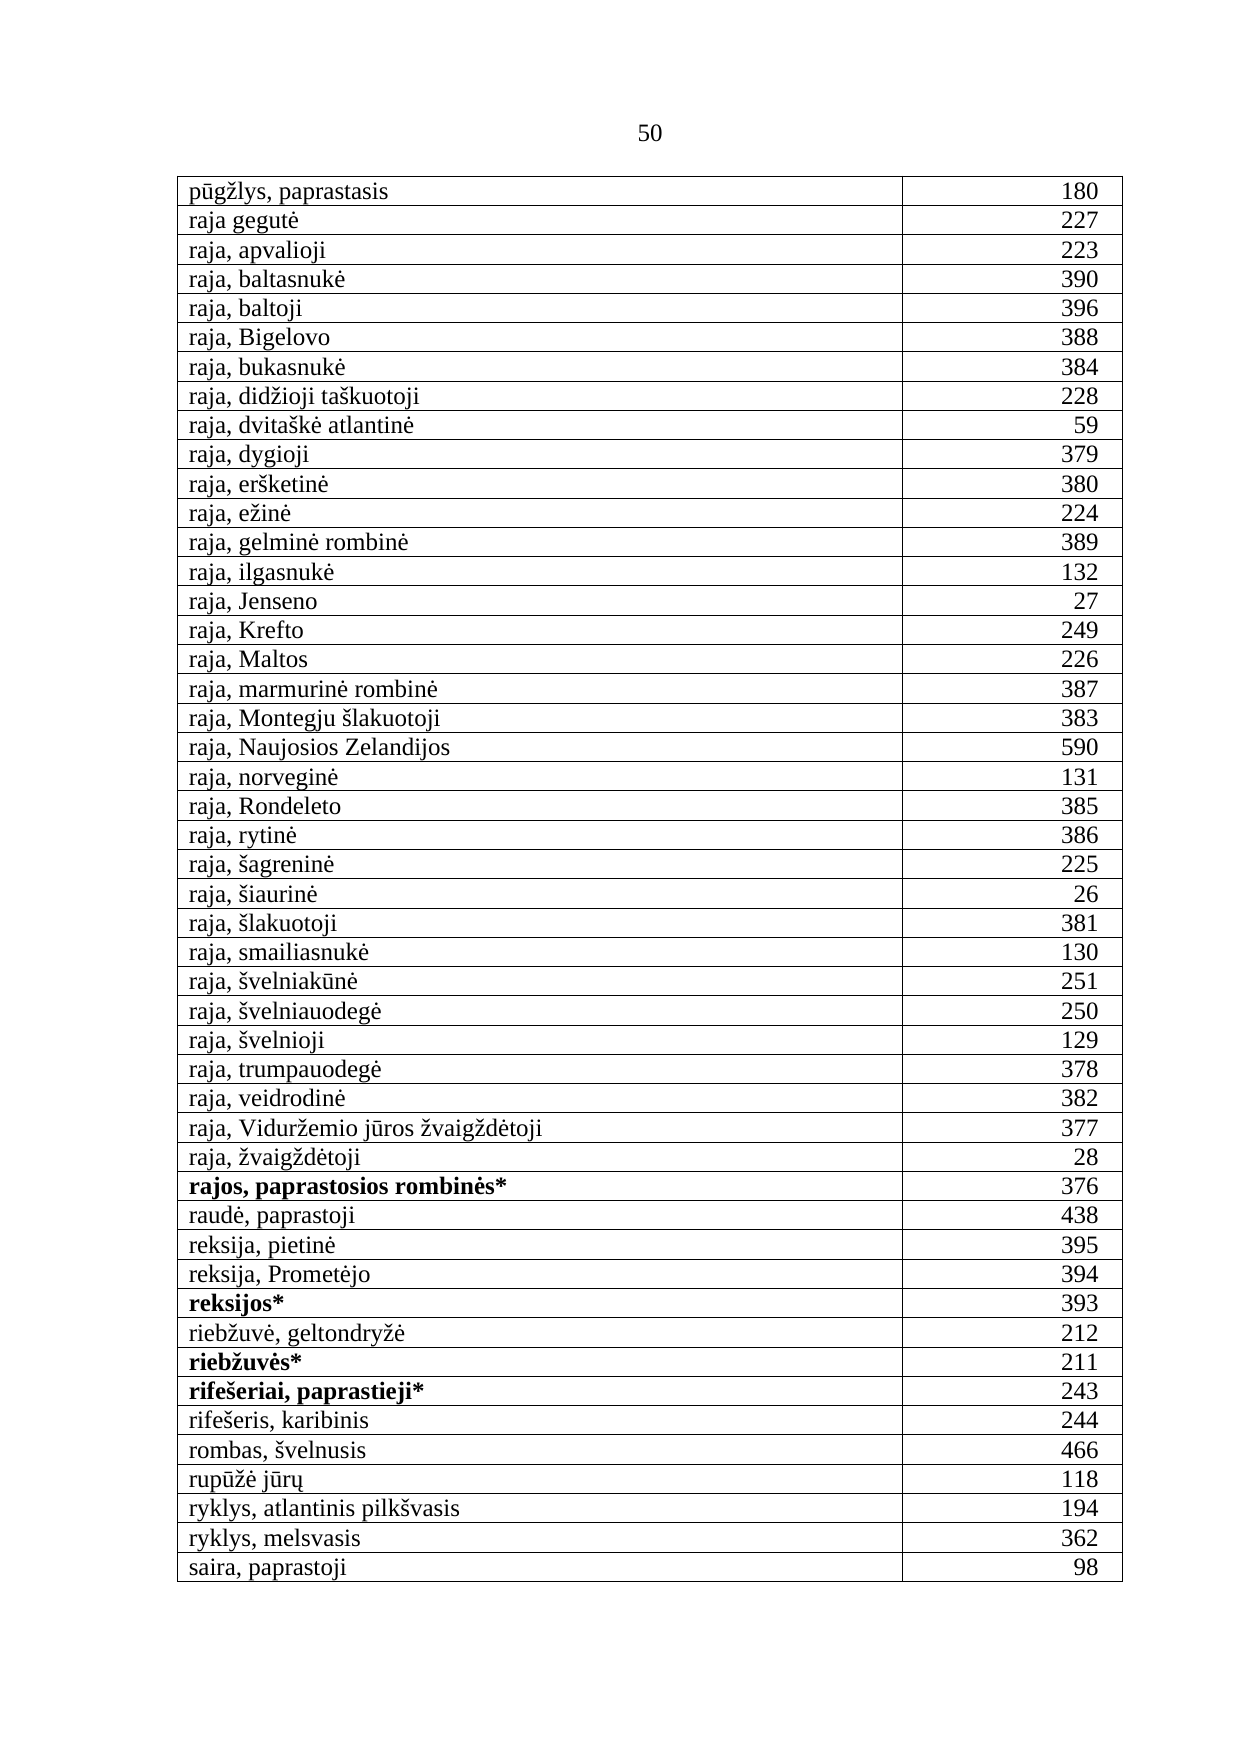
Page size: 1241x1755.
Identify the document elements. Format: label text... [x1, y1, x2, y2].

table_cell 227 [903, 206, 1122, 234]
table_cell 223 [903, 235, 1122, 263]
table_cell raja, rytinė [178, 821, 902, 849]
table_cell 362 [903, 1523, 1122, 1551]
table_cell raja, ilgasnukė [178, 557, 902, 585]
table_cell 211 [903, 1348, 1122, 1376]
table_cell reksija, pietinė [178, 1230, 902, 1259]
table_cell 378 [903, 1055, 1122, 1083]
table_cell 380 [903, 469, 1122, 498]
table_cell 228 [903, 382, 1122, 410]
table_cell 28 [903, 1143, 1122, 1171]
table_cell raja, marmurinė rombinė [178, 674, 902, 702]
table_cell raja, veidrodinė [178, 1084, 902, 1112]
table_cell 212 [903, 1318, 1122, 1346]
table_cell 438 [903, 1201, 1122, 1229]
table_cell raja, Krefto [178, 616, 902, 644]
table_cell reksija, Prometėjo [178, 1260, 902, 1288]
table_cell raja, šlakuotoji [178, 909, 902, 937]
table_cell raja, ežinė [178, 499, 902, 527]
table_cell 249 [903, 616, 1122, 644]
table_cell raja, Viduržemio jūros žvaigždėtoji [178, 1113, 902, 1142]
table_cell raja, dygioji [178, 440, 902, 468]
table_cell 376 [903, 1172, 1122, 1200]
table_cell raja, smailiasnukė [178, 938, 902, 966]
table_cell 383 [903, 704, 1122, 732]
table_cell 131 [903, 762, 1122, 790]
table_cell raja, trumpauodegė [178, 1055, 902, 1083]
table_cell 377 [903, 1113, 1122, 1142]
table_cell 180 [903, 177, 1122, 205]
table_cell raja, didžioji taškuotoji [178, 382, 902, 410]
table_cell raja, Bigelovo [178, 323, 902, 351]
table_cell raja, žvaigždėtoji [178, 1143, 902, 1171]
table_cell 381 [903, 909, 1122, 937]
table_cell 387 [903, 674, 1122, 702]
table_cell raja, švelniauodegė [178, 996, 902, 1024]
table_cell rifešeriai, paprastieji* [178, 1377, 902, 1405]
table_cell raja, gelminė rombinė [178, 528, 902, 556]
table_cell rifešeris, karibinis [178, 1406, 902, 1434]
table_cell 382 [903, 1084, 1122, 1112]
table_cell raja, švelniakūnė [178, 967, 902, 995]
table_cell raja gegutė [178, 206, 902, 234]
table_cell 390 [903, 265, 1122, 293]
table_cell 27 [903, 586, 1122, 615]
table_cell 396 [903, 294, 1122, 322]
table_cell raja, Montegju šlakuotoji [178, 704, 902, 732]
table_cell 224 [903, 499, 1122, 527]
table_cell 59 [903, 411, 1122, 439]
table_cell 386 [903, 821, 1122, 849]
table_cell raja, Maltos [178, 645, 902, 673]
table_cell 395 [903, 1230, 1122, 1259]
table_cell raja, bukasnukė [178, 352, 902, 381]
table_cell 394 [903, 1260, 1122, 1288]
table_cell 194 [903, 1494, 1122, 1522]
table_cell 384 [903, 352, 1122, 381]
table_cell riebžuvės* [178, 1348, 902, 1376]
table_cell 225 [903, 850, 1122, 878]
table_cell raja, šagreninė [178, 850, 902, 878]
table_cell 251 [903, 967, 1122, 995]
table_cell reksijos* [178, 1289, 902, 1317]
table_cell 379 [903, 440, 1122, 468]
table_cell raja, Jenseno [178, 586, 902, 615]
table_cell ryklys, atlantinis pilkšvasis [178, 1494, 902, 1522]
table_cell 244 [903, 1406, 1122, 1434]
table_cell 243 [903, 1377, 1122, 1405]
table_cell raja, Naujosios Zelandijos [178, 733, 902, 761]
table_cell rajos, paprastosios rombinės* [178, 1172, 902, 1200]
table_cell 130 [903, 938, 1122, 966]
table_cell 118 [903, 1465, 1122, 1493]
table_cell 590 [903, 733, 1122, 761]
table_cell raudė, paprastoji [178, 1201, 902, 1229]
table_cell 388 [903, 323, 1122, 351]
table_cell 129 [903, 1026, 1122, 1054]
table_cell 26 [903, 879, 1122, 907]
table_cell 226 [903, 645, 1122, 673]
table_cell 466 [903, 1435, 1122, 1463]
table_cell raja, baltasnukė [178, 265, 902, 293]
table_cell 389 [903, 528, 1122, 556]
table_cell saira, paprastoji [178, 1553, 902, 1581]
table_cell rombas, švelnusis [178, 1435, 902, 1463]
table_cell raja, švelnioji [178, 1026, 902, 1054]
table_cell pūgžlys, paprastasis [178, 177, 902, 205]
table_cell 250 [903, 996, 1122, 1024]
table_cell raja, norveginė [178, 762, 902, 790]
table_cell raja, baltoji [178, 294, 902, 322]
table_cell raja, eršketinė [178, 469, 902, 498]
table_cell rupūžė jūrų [178, 1465, 902, 1493]
table_cell raja, šiaurinė [178, 879, 902, 907]
table_cell raja, apvalioji [178, 235, 902, 263]
table_cell 385 [903, 791, 1122, 819]
table_cell riebžuvė, geltondryžė [178, 1318, 902, 1346]
table_cell 98 [903, 1553, 1122, 1581]
table_cell raja, Rondeleto [178, 791, 902, 819]
table_cell ryklys, melsvasis [178, 1523, 902, 1551]
table_cell 393 [903, 1289, 1122, 1317]
table_cell raja, dvitaškė atlantinė [178, 411, 902, 439]
table_cell 132 [903, 557, 1122, 585]
